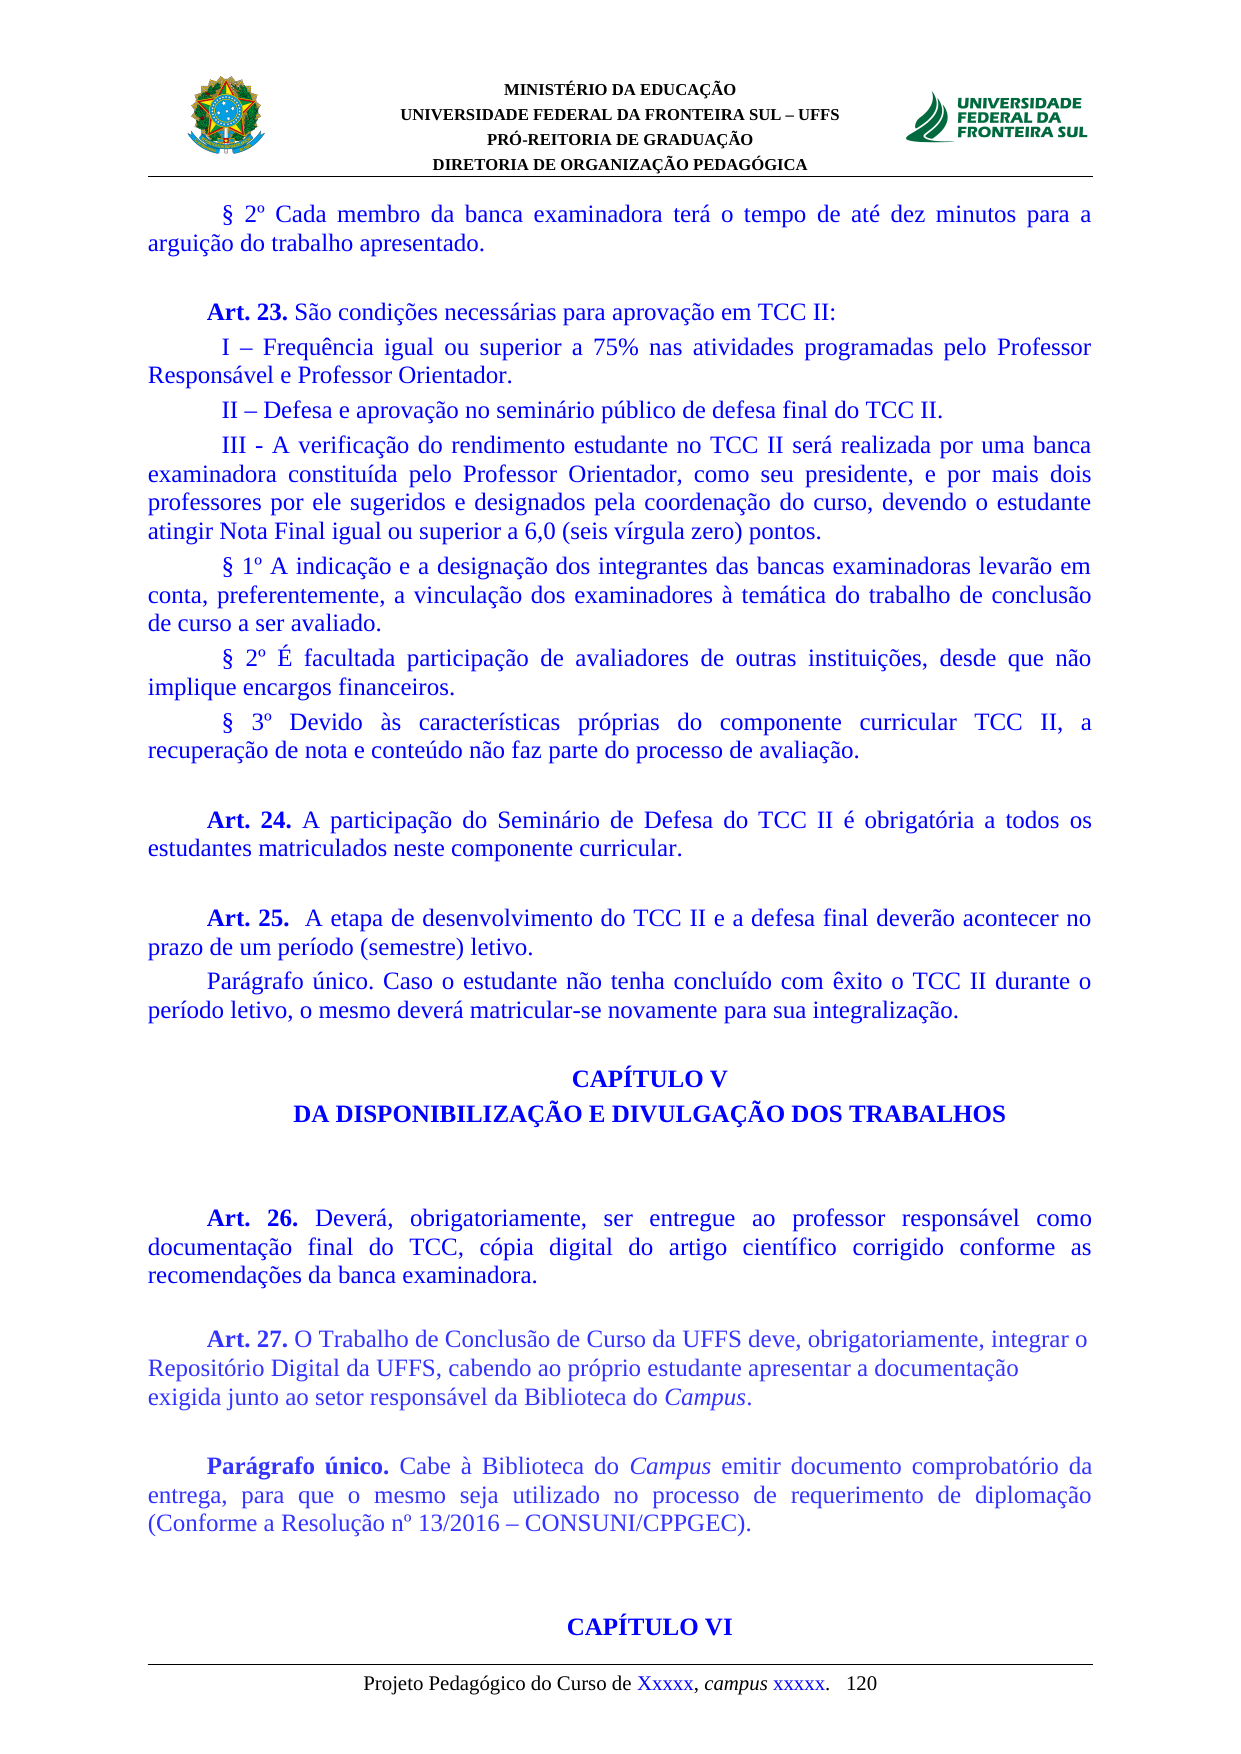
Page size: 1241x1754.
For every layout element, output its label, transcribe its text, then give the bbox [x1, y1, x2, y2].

picture [903, 90, 1090, 146]
text III - A verificação do rendimento estudante no TCC II será realizada por uma banca examinadora constituída pelo Professor Orientador, como seu presidente, e por mais dois professores por ele sugeridos e designados pela coordenação do curso, devendo o estudante atingir Nota Final igual ou superior a 6,0 (seis vírgula zero) pontos. [148, 430, 1093, 545]
text Art. 24. A participação do Seminário de Defesa do TCC II é obrigatória a todos os estudantes matriculados neste componente curricular. [148, 805, 1093, 862]
text Parágrafo único. Caso o estudante não tenha concluído com êxito o TCC II durante o período letivo, o mesmo deverá matricular-se novamente para sua integralização. [148, 966, 1093, 1024]
text CAPÍTULO V [148, 1064, 1093, 1093]
text Art. 26. Deverá, obrigatoriamente, ser entregue ao professor responsável como documentação final do TCC, cópia digital do artigo científico corrigido conforme as recomendações da banca examinadora. [148, 1203, 1093, 1289]
text § 2º Cada membro da banca examinadora terá o tempo de até dez minutos para a arguição do trabalho apresentado. [148, 199, 1093, 257]
text Art. 23. São condições necessárias para aprovação em TCC II: [148, 297, 1093, 326]
text § 3º Devido às características próprias do componente curricular TCC II, a recuperação de nota e conteúdo não faz parte do processo de avaliação. [148, 707, 1093, 764]
text § 2º É facultada participação de avaliadores de outras instituições, desde que não implique encargos financeiros. [148, 643, 1093, 701]
picture [187, 76, 265, 154]
text I – Frequência igual ou superior a 75% nas atividades programadas pelo Professor Responsável e Professor Orientador. [148, 332, 1093, 389]
text Art. 25. A etapa de desenvolvimento do TCC II e a defesa final deverão acontecer no prazo de um período (semestre) letivo. [148, 903, 1093, 960]
text DA DISPONIBILIZAÇÃO E DIVULGAÇÃO DOS TRABALHOS [148, 1099, 1093, 1128]
text II – Defesa e aprovação no seminário público de defesa final do TCC II. [148, 395, 1093, 424]
text Parágrafo único. Cabe à Biblioteca do Campus emitir documento comprobatório da entrega, para que o mesmo seja utilizado no processo de requerimento de diplomação (Conforme a Resolução nº 13/2016 – CONSUNI/CPPGEC). [148, 1451, 1093, 1537]
text CAPÍTULO VI [148, 1612, 1093, 1641]
text § 1º A indicação e a designação dos integrantes das bancas examinadoras levarão em conta, preferentemente, a vinculação dos examinadores à temática do trabalho de conclusão de curso a ser avaliado. [148, 551, 1093, 637]
text Art. 27. O Trabalho de Conclusão de Curso da UFFS deve, obrigatoriamente, integrar o Repositório Digital da UFFS, cabendo ao próprio estudante apresentar a documentação exigida junto ao setor responsável da Biblioteca do Campus. [148, 1324, 1093, 1410]
